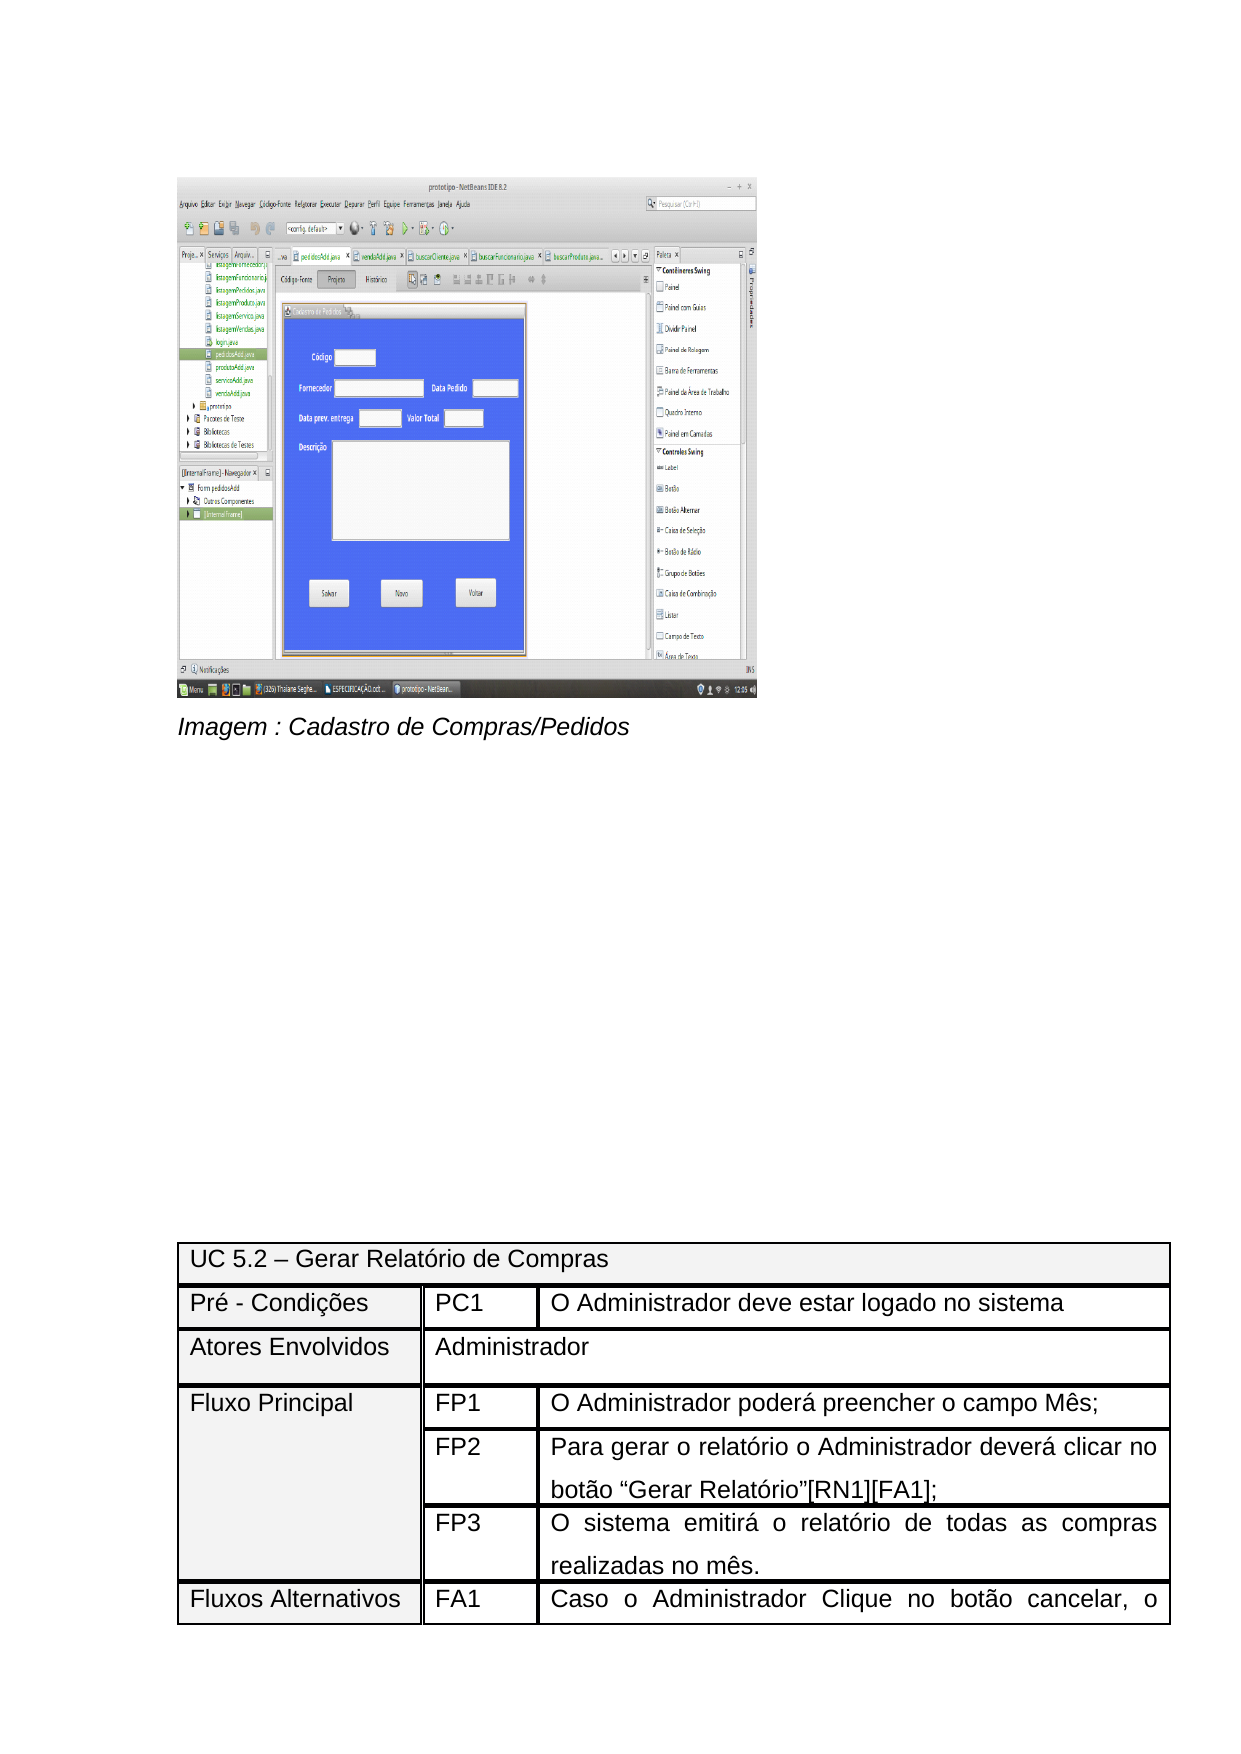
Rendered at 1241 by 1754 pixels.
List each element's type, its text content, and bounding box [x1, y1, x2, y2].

table_cell O sistema emitirá o relatório de todas as compras realizadas no mês. [540, 1508, 1169, 1579]
table_cell Fluxos Alternativos [179, 1584, 420, 1623]
table_cell PC1 [425, 1288, 536, 1327]
table_cell FA1 [425, 1584, 536, 1623]
table_header UC 5.2 – Gerar Relatório de Compras [179, 1244, 1169, 1283]
table_cell Fluxo Principal [179, 1388, 420, 1579]
table_cell O Administrador deve estar logado no sistema [540, 1288, 1169, 1327]
table_cell O Administrador poderá preencher o campo Mês; [540, 1388, 1169, 1427]
table_cell FP3 [425, 1508, 536, 1579]
table_cell Administrador [425, 1331, 1169, 1383]
table_cell Pré - Condições [179, 1288, 420, 1327]
table_cell Atores Envolvidos [179, 1331, 420, 1383]
table_cell Para gerar o relatório o Administrador deverá clicar no botão “Gerar Relatório”[RN1][FA1]; [540, 1431, 1169, 1503]
table_cell Caso o Administrador Clique no botão cancelar, o [540, 1584, 1169, 1623]
table_cell FP1 [425, 1388, 536, 1427]
text Imagem : Cadastro de Compras/Pedidos [177, 177, 1122, 741]
table_cell FP2 [425, 1431, 536, 1503]
